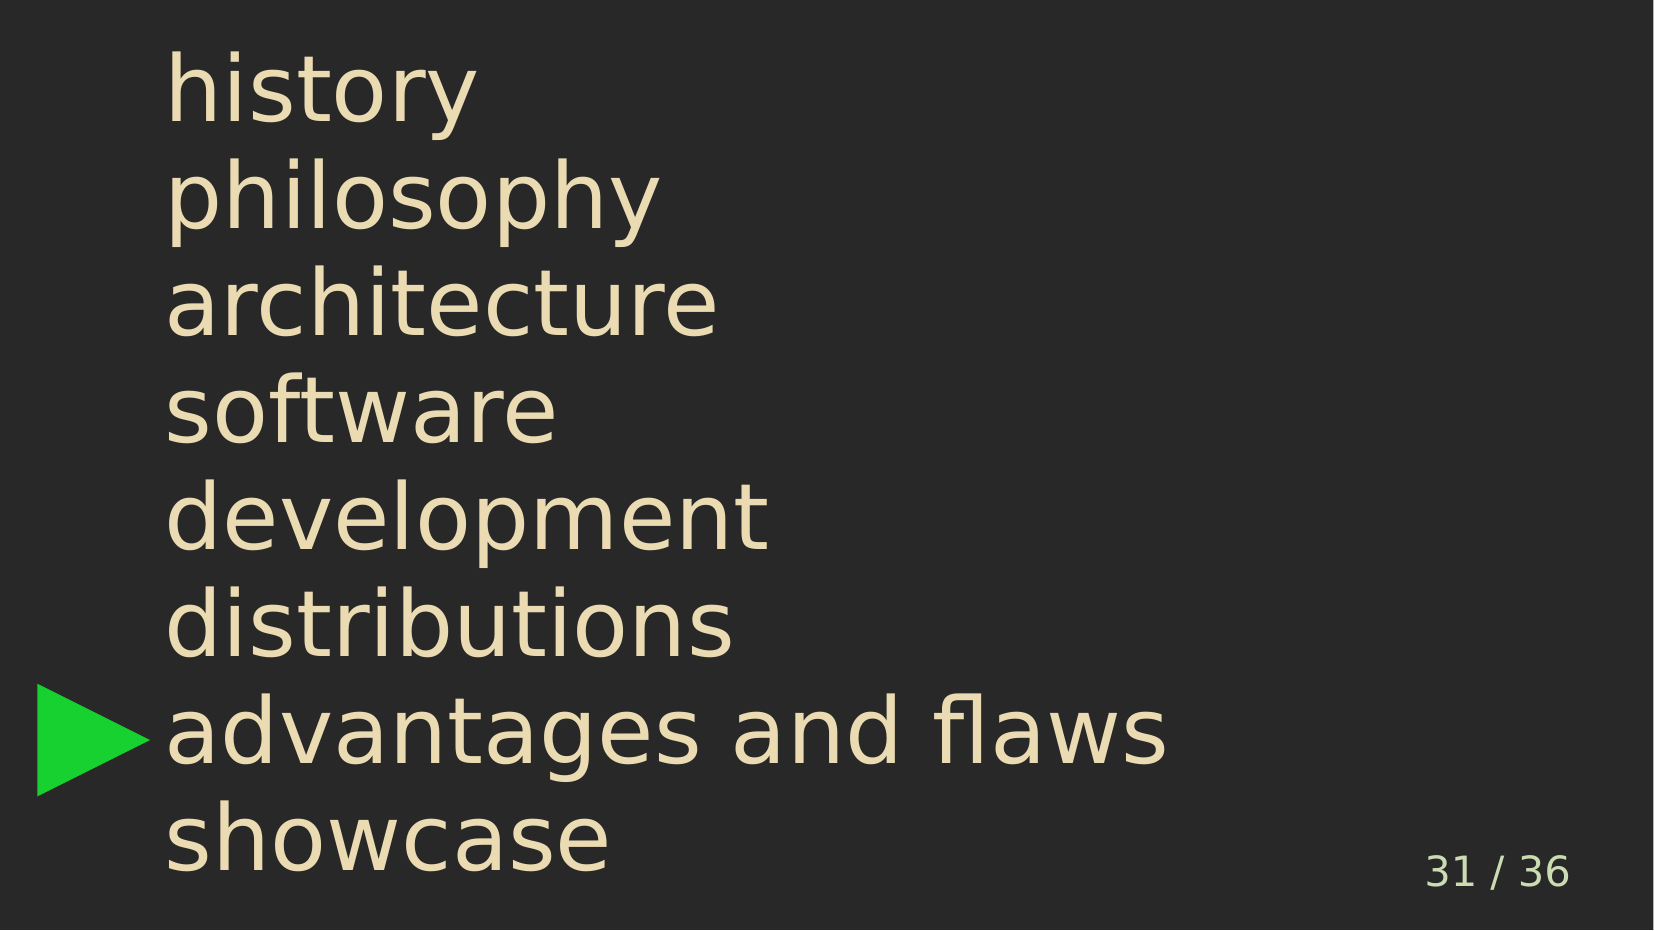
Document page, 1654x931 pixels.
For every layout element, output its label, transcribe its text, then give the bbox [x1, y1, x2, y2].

text_box history philosophy architecture software development distributions advantages and flaws showcase [150, 29, 1651, 901]
text_box [37, 683, 150, 797]
